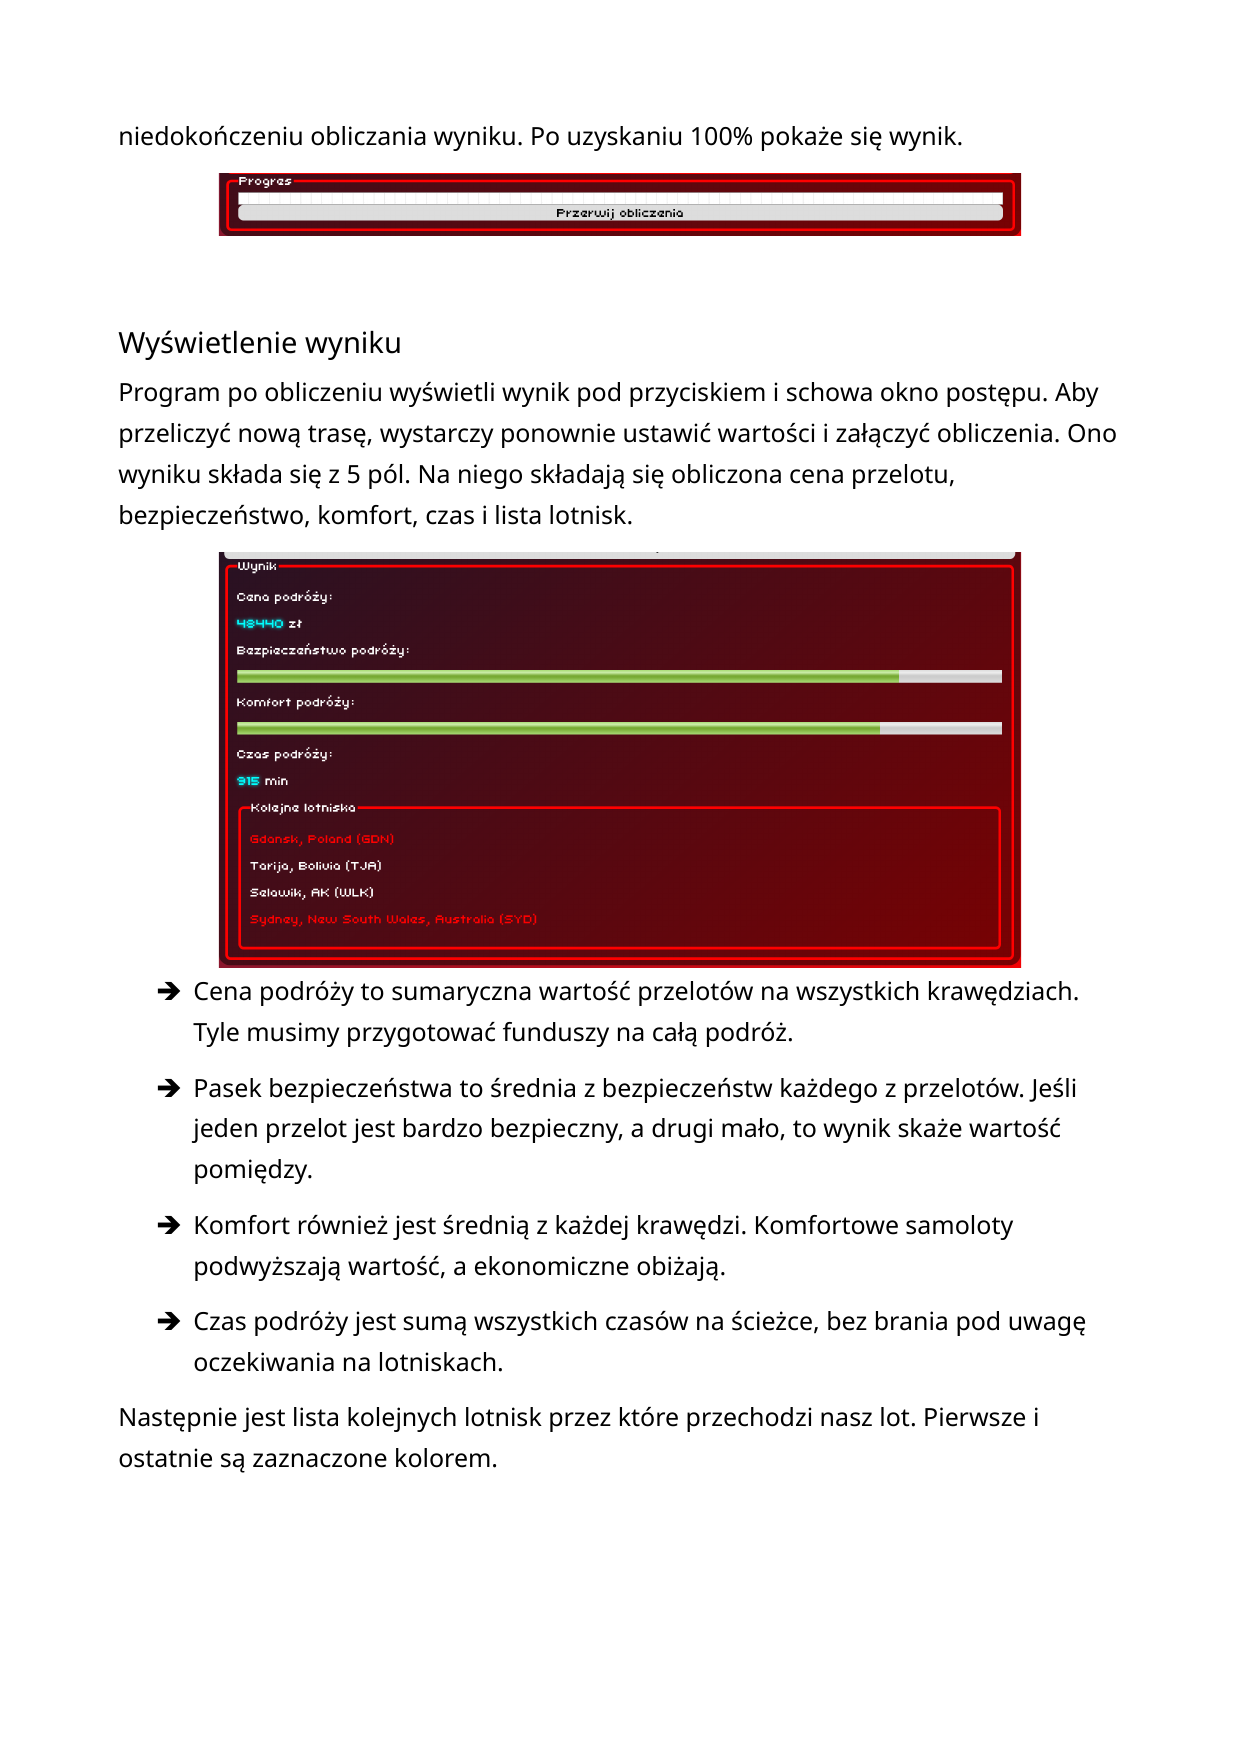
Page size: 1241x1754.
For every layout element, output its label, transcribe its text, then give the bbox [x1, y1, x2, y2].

text Program po obliczeniu wyświetli wynik pod przyciskiem i schowa okno postępu. Aby przeliczyć nową trasę, wystarczy ponownie ustawić wartości i załączyć obliczenia. Ono wyniku składa się z 5 pól. Na niego składają się obliczona cena przelotu, bezpieczeństwo, komfort, czas i lista lotnisk. [118, 375, 1122, 531]
list Pasek bezpieczeństwa to średnia z bezpieczeństw każdego z przelotów. Jeśli jeden przelot jest bardzo bezpieczny, a drugi mało, to wynik skaże wartość pomiędzy. [156, 1070, 1122, 1186]
list Czas podróży jest sumą wszystkich czasów na ścieżce, bez brania pod uwagę oczekiwania na lotniskach. [156, 1304, 1122, 1378]
text Następnie jest lista kolejnych lotnisk przez które przechodzi nasz lot. Pierwsze i ostatnie są zaznaczone kolorem. [118, 1400, 1122, 1475]
picture [218, 552, 1022, 968]
text niedokończeniu obliczania wyniku. Po uzyskaniu 100% pokaże się wynik. [118, 118, 1122, 152]
subtitle Wyświetlenie wyniku [118, 323, 1122, 362]
picture [218, 230, 1022, 236]
list Cena podróży to sumaryczna wartość przelotów na wszystkich krawędziach. Tyle musimy przygotować funduszy na całą podróż. [156, 968, 1122, 1049]
list Komfort również jest średnią z każdej krawędzi. Komfortowe samoloty podwyższają wartość, a ekonomiczne obiżają. [156, 1207, 1122, 1282]
